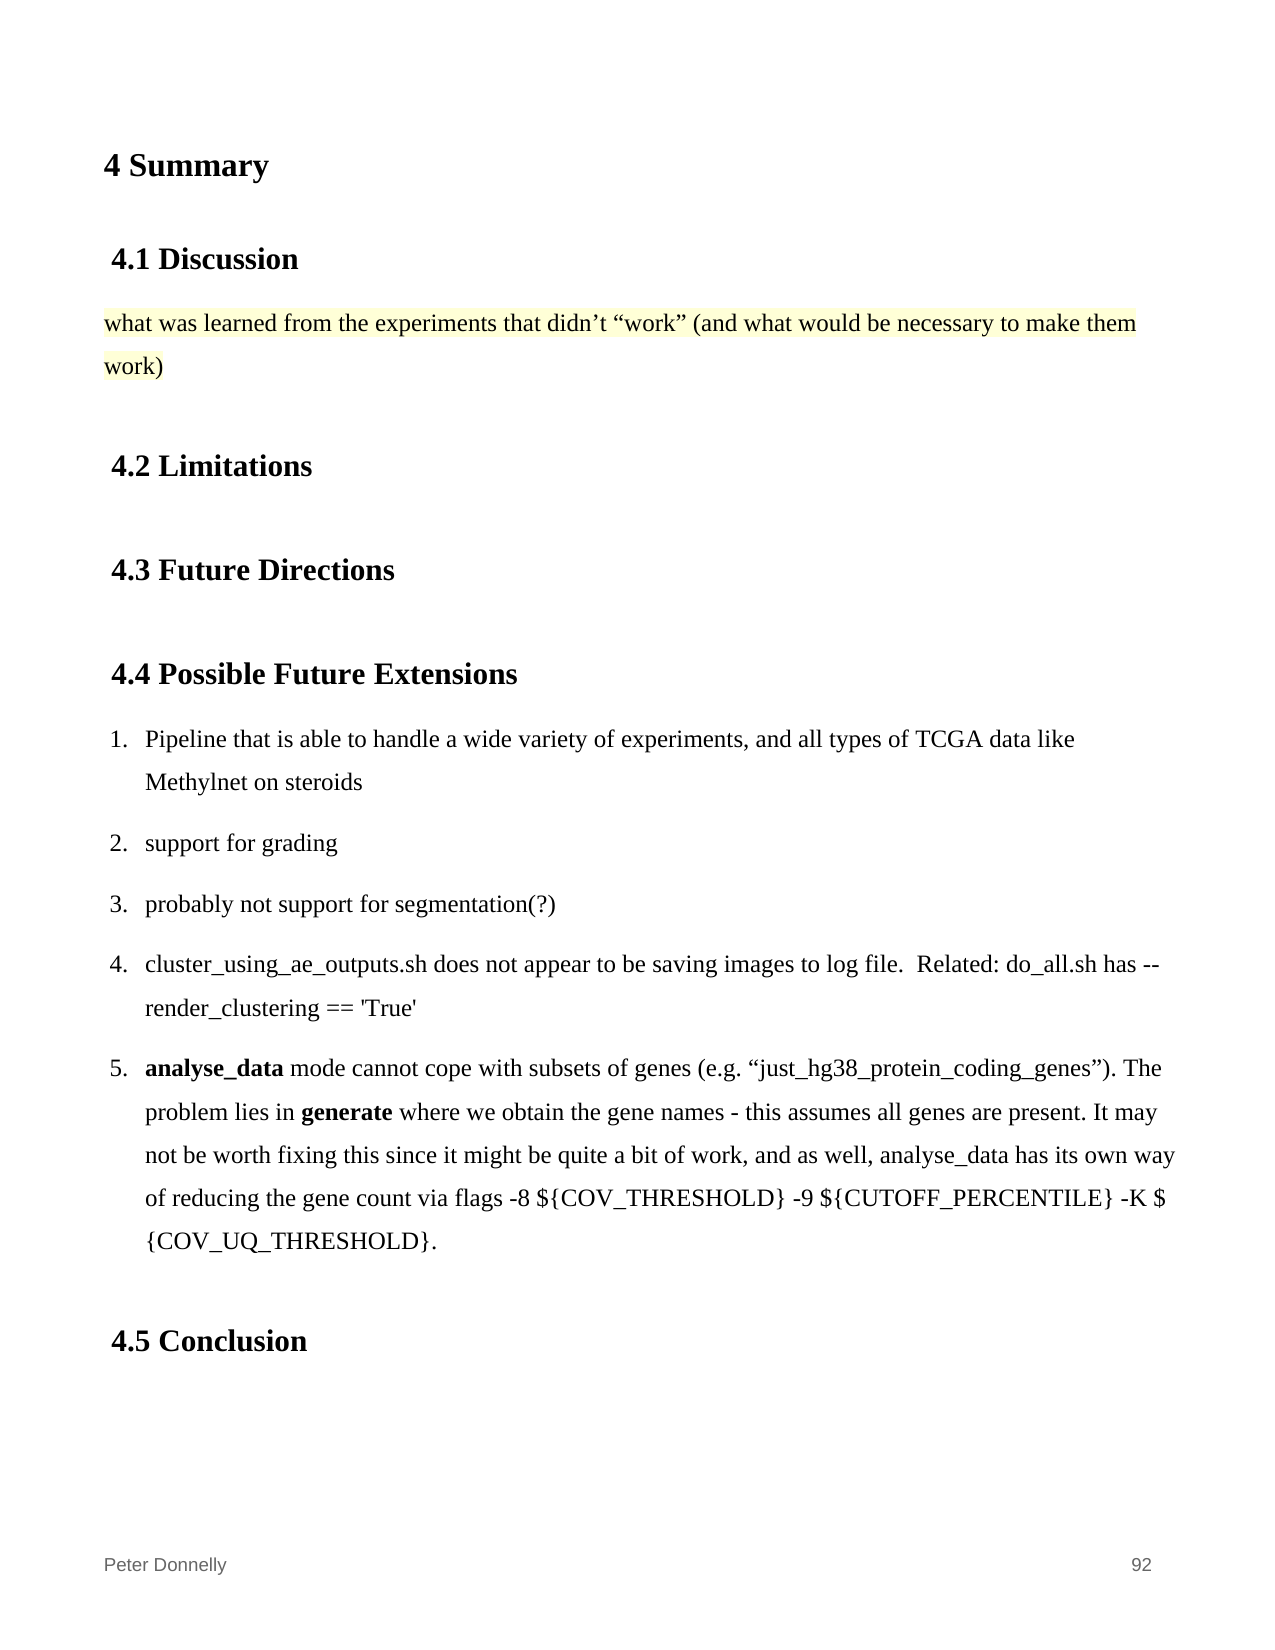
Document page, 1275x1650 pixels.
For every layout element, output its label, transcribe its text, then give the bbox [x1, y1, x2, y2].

list probably not support for segmentation(?) [109, 889, 1181, 917]
subtitle Future Directions [103, 552, 1181, 587]
subtitle Limitations [103, 448, 1181, 484]
subtitle Summary [103, 145, 1181, 183]
subtitle Discussion [103, 240, 1181, 276]
subtitle Conclusion [103, 1322, 1181, 1358]
list Pipeline that is able to handle a wide variety of experiments, and all types of TCGA data like Methylnet on steroids [109, 724, 1181, 796]
subtitle Possible Future Extensions [103, 655, 1181, 691]
list analyse_data mode cannot cope with subsets of genes (e.g. “just_hg38_protein_coding_genes”). The problem lies in generate where we obtain the gene names - this assumes all genes are present. It may not be worth fixing this since it might be quite a bit of work, and as well, analyse_data has its own way of reducing the gene count via flags -8 ${COV_THRESHOLD} -9 ${CUTOFF_PERCENTILE} -K ${COV_UQ_THRESHOLD}. [109, 1053, 1181, 1255]
list support for grading [109, 828, 1181, 857]
text what was learned from the experiments that didn’t “work” (and what would be necessary to make them work) [103, 308, 1181, 380]
list cluster_using_ae_outputs.sh does not appear to be saving images to log file. Related: do_all.sh has --render_clustering == 'True' [109, 949, 1181, 1021]
